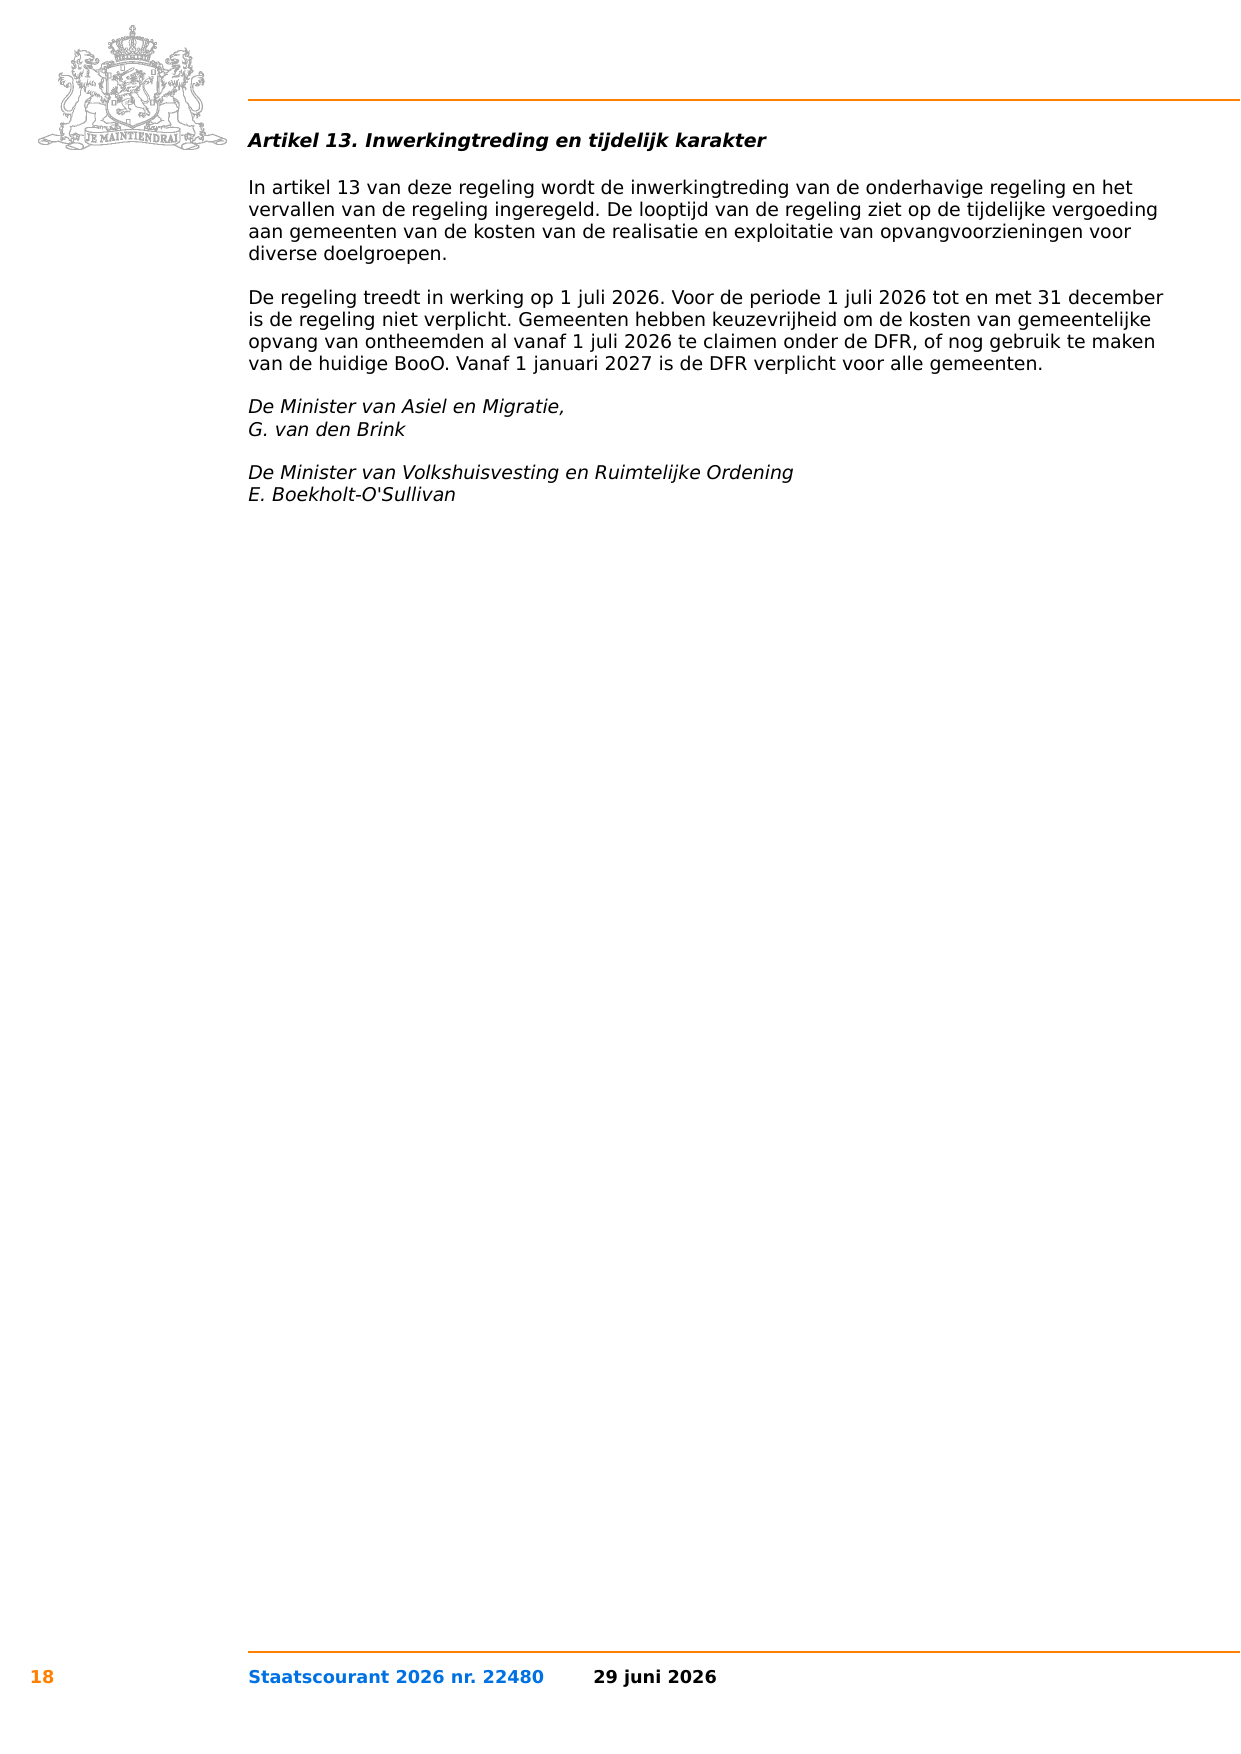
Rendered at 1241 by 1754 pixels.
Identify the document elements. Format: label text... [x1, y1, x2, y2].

text De Minister van Volkshuisvesting en Ruimtelijke Ordening E. Boekholt-O'Sullivan [248, 462, 1163, 506]
text De regeling treedt in werking op 1 juli 2026. Voor de periode 1 juli 2026 tot en met 31 december is de regeling niet verplicht. Gemeenten hebben keuzevrijheid om de kosten van gemeentelijke opvang van ontheemden al vanaf 1 juli 2026 te claimen onder de DFR, of nog gebruik te maken van de huidige BooO. Vanaf 1 januari 2027 is de DFR verplicht voor alle gemeenten. [248, 287, 1163, 374]
text In artikel 13 van deze regeling wordt de inwerkingtreding van de onderhavige regeling en het vervallen van de regeling ingeregeld. De looptijd van de regeling ziet op de tijdelijke vergoeding aan gemeenten van de kosten van de realisatie en exploitatie van opvangvoorzieningen voor diverse doelgroepen. [248, 177, 1163, 265]
text De Minister van Asiel en Migratie, G. van den Brink [248, 396, 1163, 440]
subtitle Artikel 13. Inwerkingtreding en tijdelijk karakter [248, 130, 1163, 152]
picture [38, 25, 227, 150]
